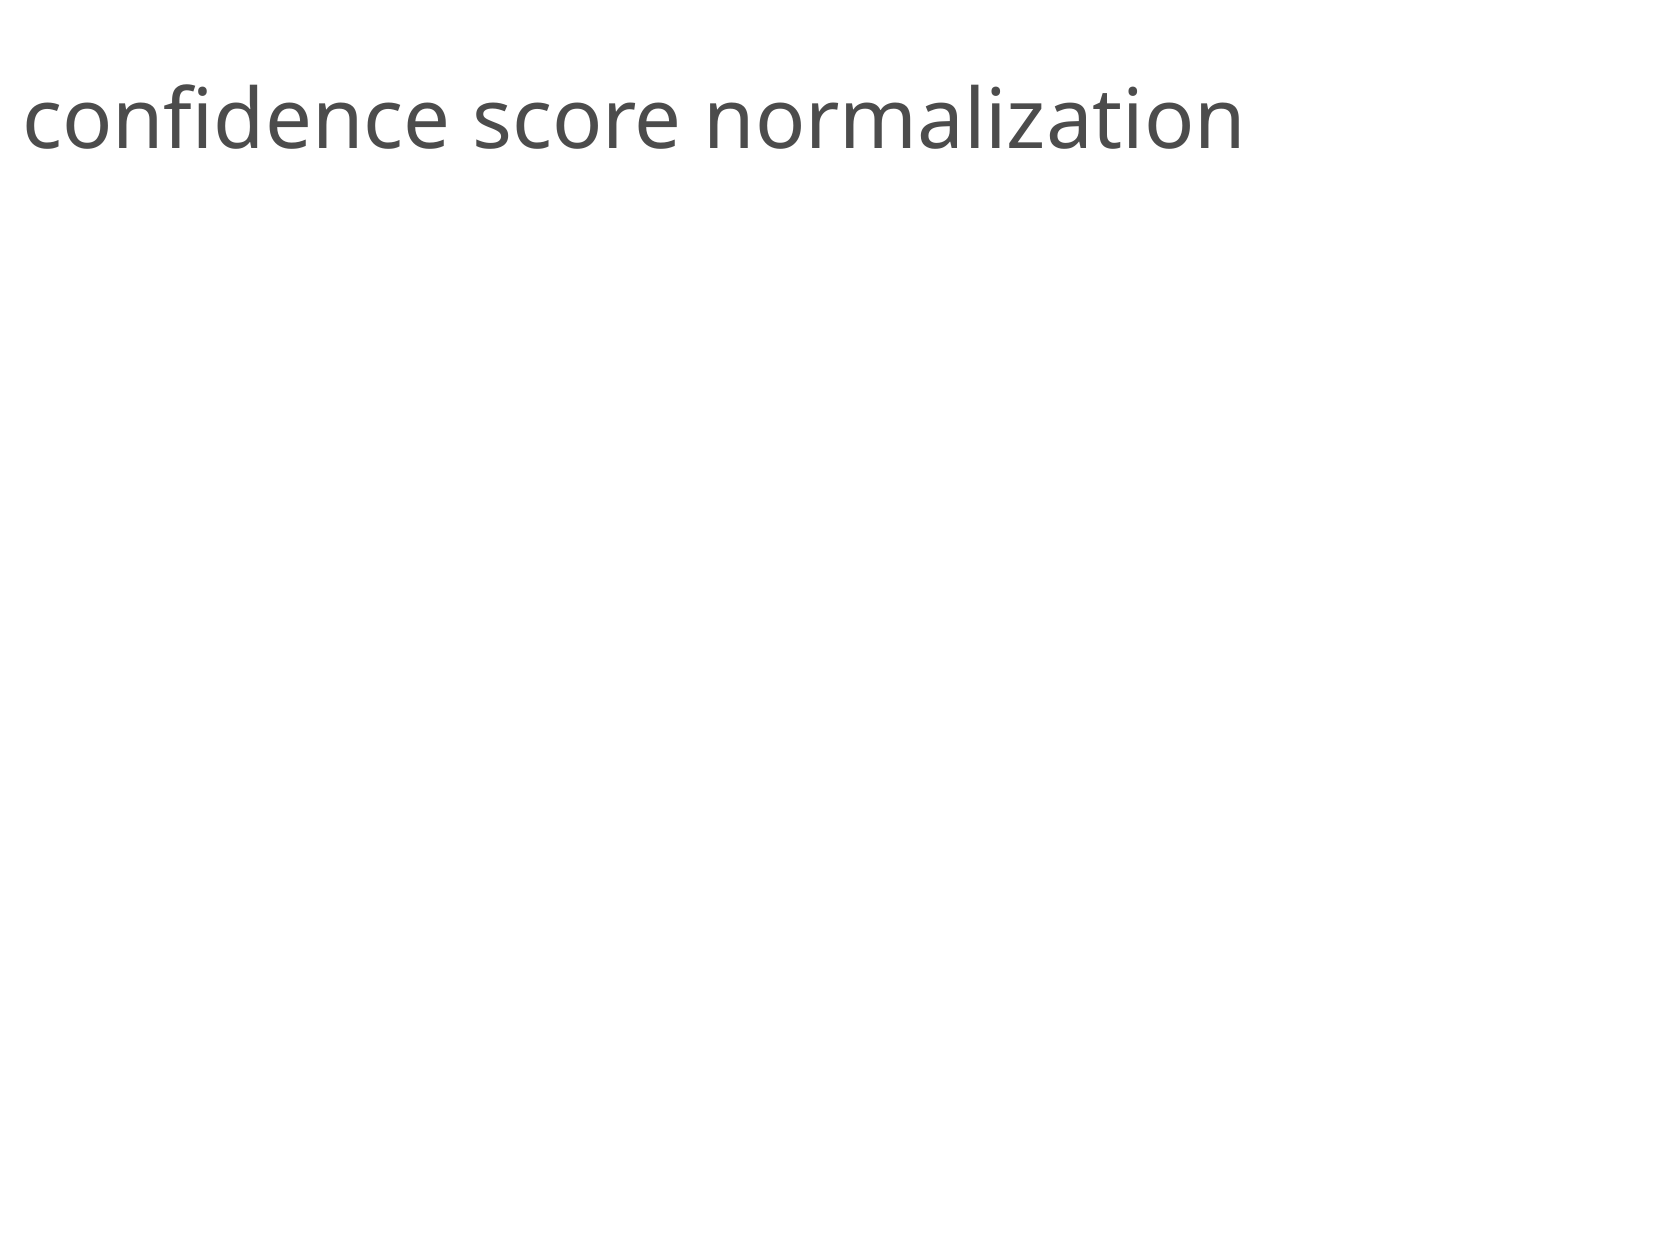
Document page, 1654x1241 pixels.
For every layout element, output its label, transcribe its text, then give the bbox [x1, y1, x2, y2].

title confidence score normalization [22, 26, 1654, 205]
